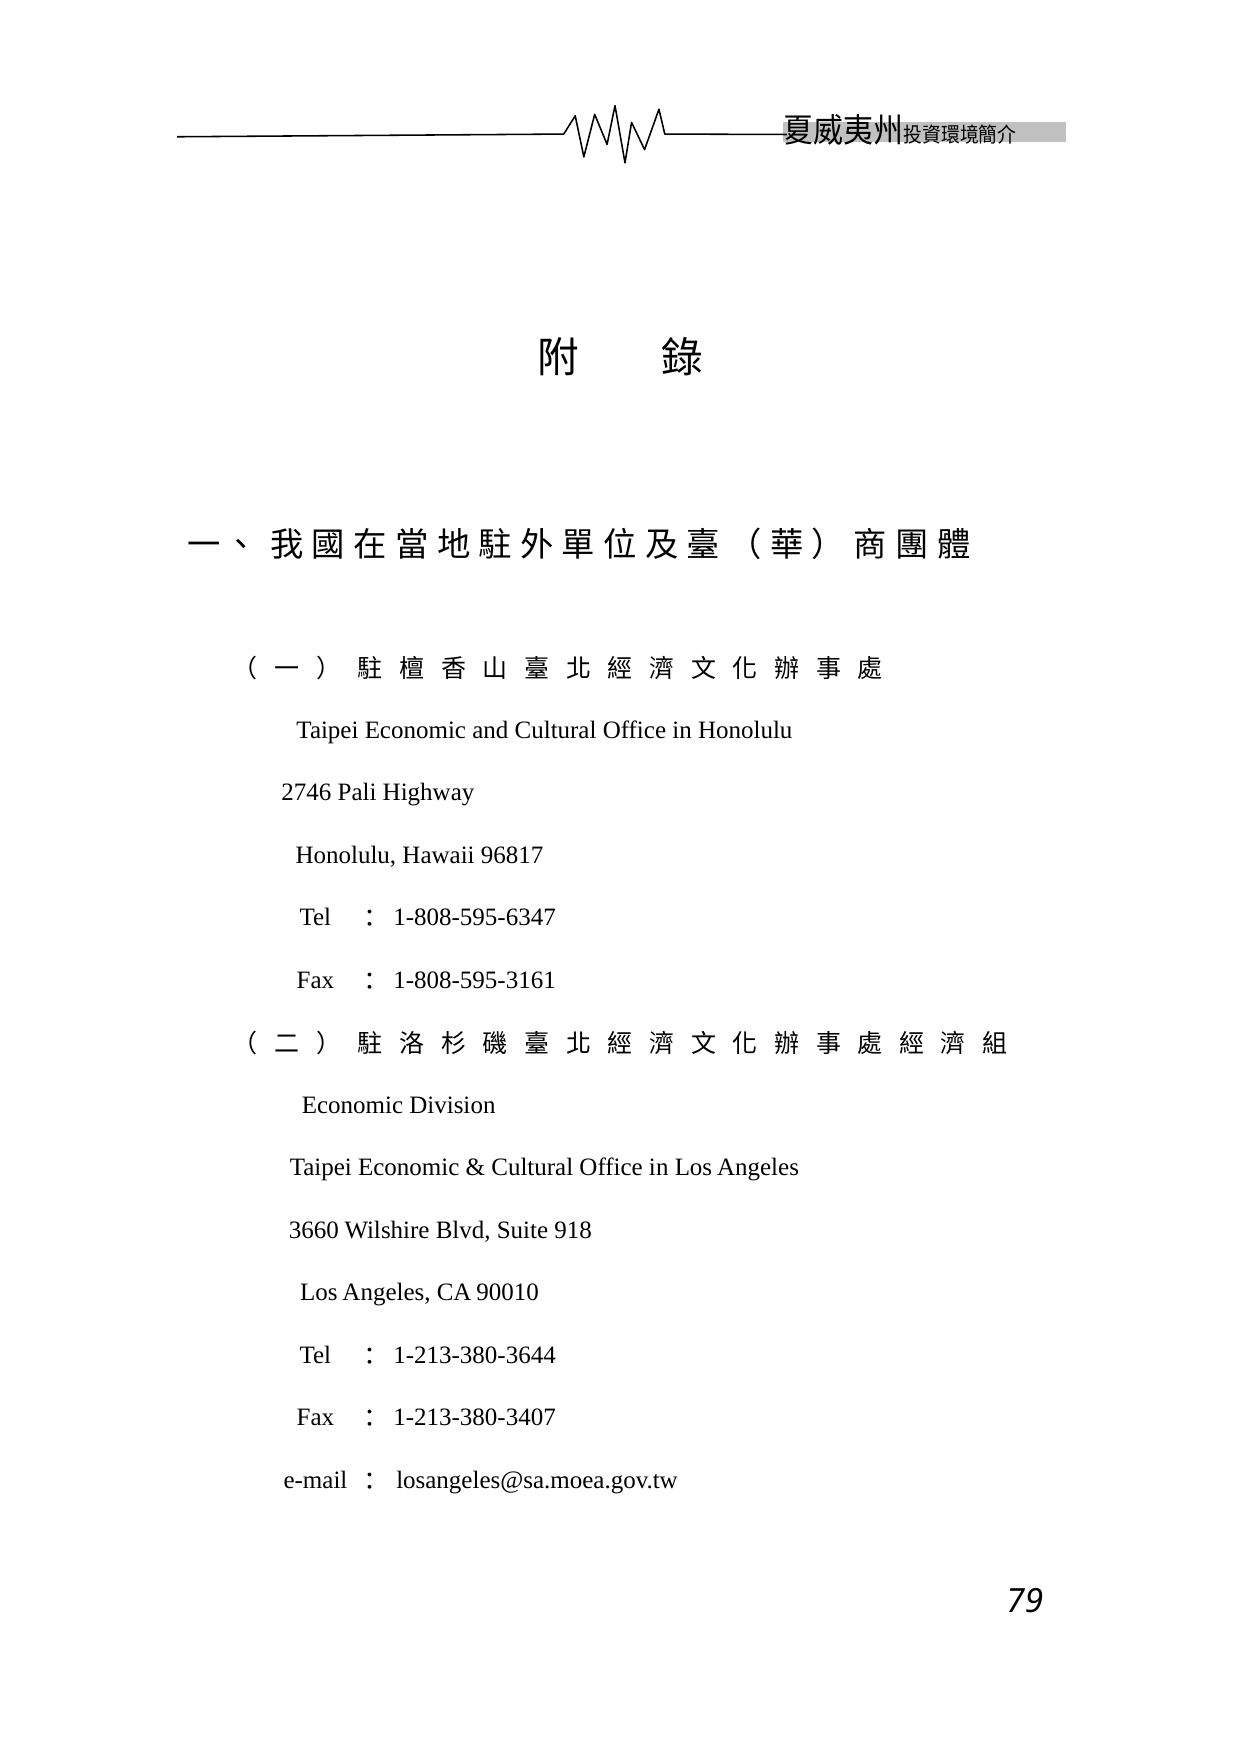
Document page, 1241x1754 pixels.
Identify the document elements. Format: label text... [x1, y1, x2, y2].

text Tel：1-808-595-6347 [207, 875, 1058, 938]
text Fax：1-213-380-3407 [207, 1375, 1058, 1438]
text 3660 Wilshire Blvd, Suite 918 [207, 1188, 1058, 1250]
text Fax：1-808-595-3161 [207, 938, 1058, 1000]
text Taipei Economic and Cultural Office in Honolulu [207, 688, 1058, 750]
text 附 錄 [183, 313, 1058, 375]
text Los Angeles, CA 90010 [207, 1250, 1058, 1313]
text Tel：1-213-380-3644 [207, 1313, 1058, 1375]
text Taipei Economic & Cultural Office in Los Angeles [207, 1125, 1058, 1188]
text Economic Division [207, 1063, 1058, 1125]
text Honolulu, Hawaii 96817 [207, 813, 1058, 875]
text （一）駐檀香山臺北經濟文化辦事處 [207, 625, 1058, 688]
text （二）駐洛杉磯臺北經濟文化辦事處經濟組 [207, 1000, 1058, 1063]
text e-mail：losangeles@sa.moea.gov.tw [207, 1438, 1058, 1500]
text 一、我國在當地駐外單位及臺（華）商團體 [183, 500, 1058, 563]
text 2746 Pali Highway [207, 750, 1058, 813]
